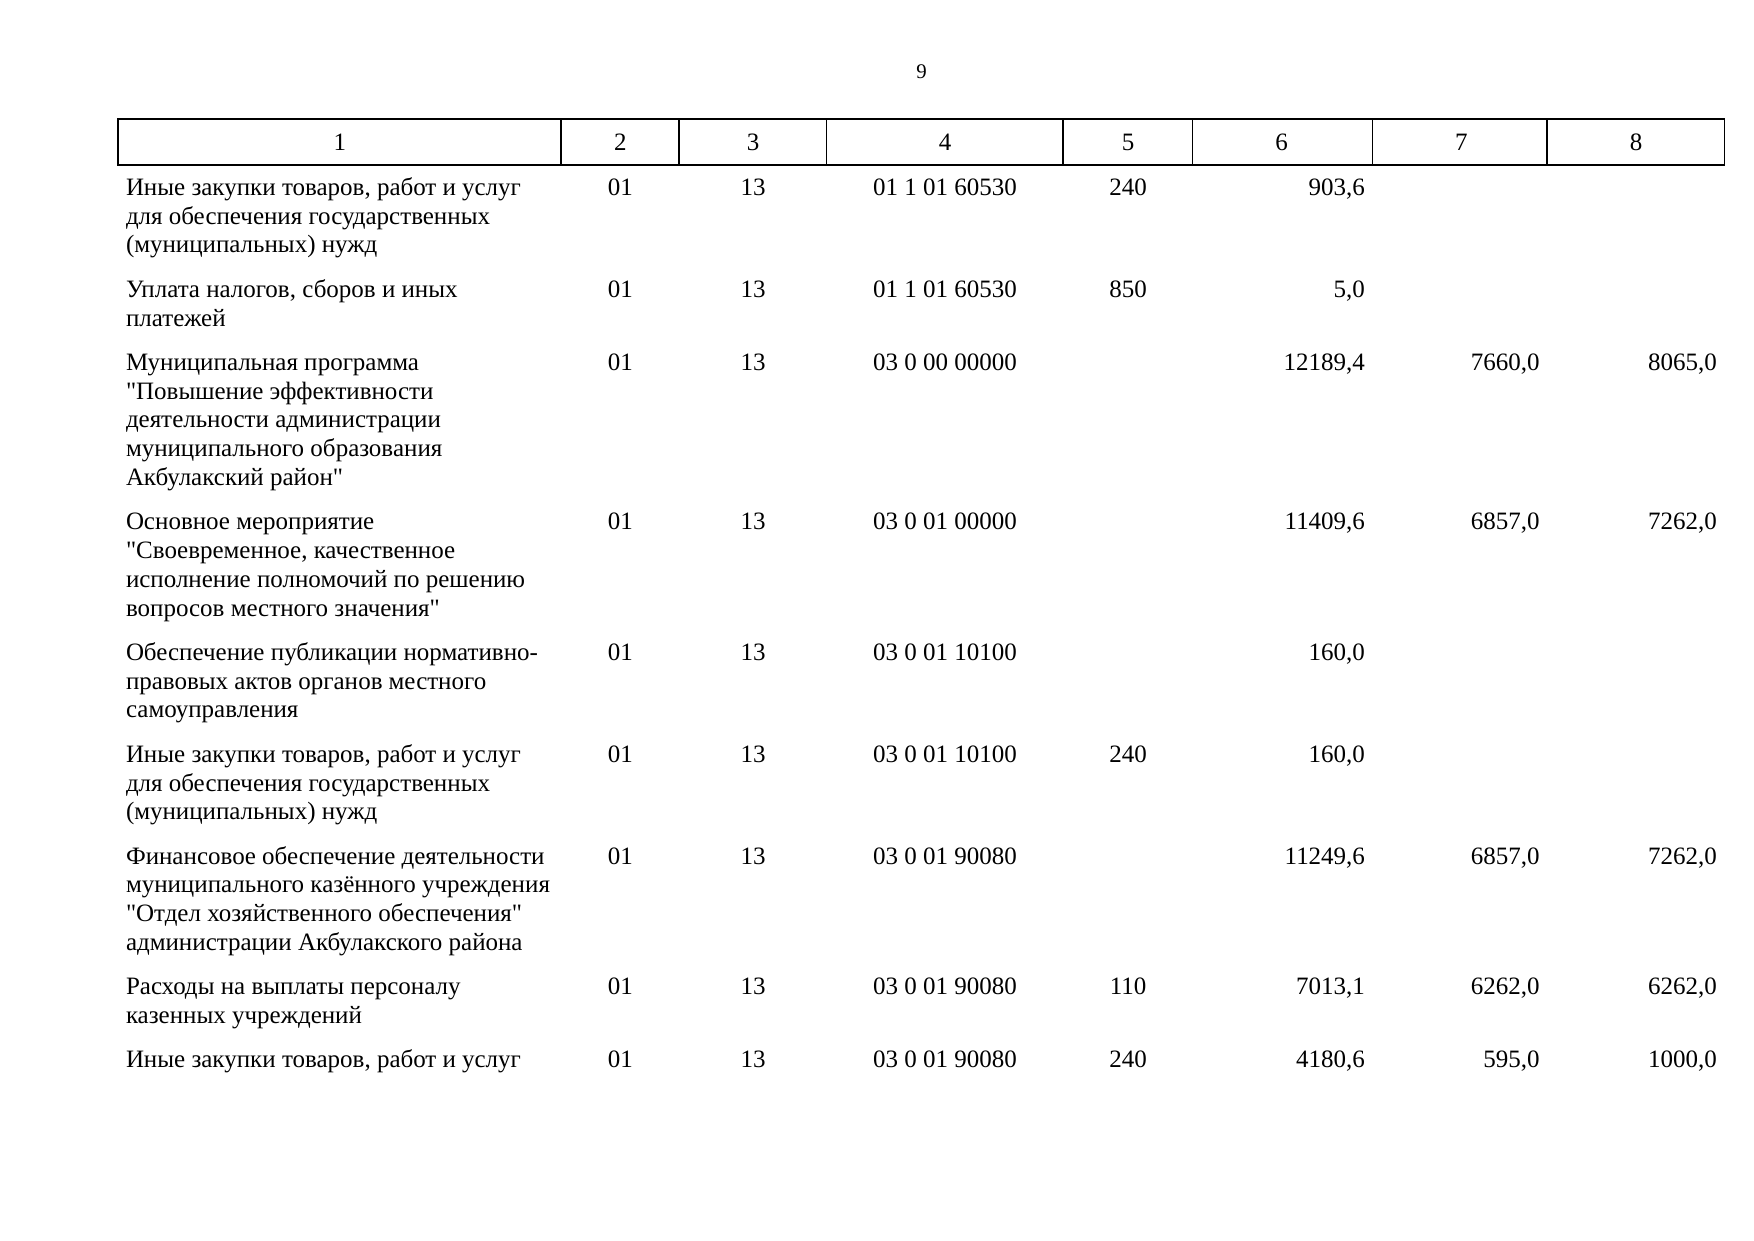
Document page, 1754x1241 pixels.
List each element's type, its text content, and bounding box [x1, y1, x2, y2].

table_header [827, 120, 1062, 164]
table_cell 03 0 01 90080 [827, 833, 1063, 963]
table_cell 7262,0 [1547, 499, 1724, 629]
table_cell 6262,0 [1547, 964, 1724, 1037]
table_cell 01 [561, 499, 679, 629]
table_header 7 [1380, 128, 1542, 156]
table_cell [1547, 629, 1724, 731]
table_cell 8065,0 [1547, 339, 1724, 498]
table_cell 595,0 [1372, 1037, 1547, 1081]
table_header 4 [835, 128, 1055, 156]
table_cell [1547, 266, 1724, 339]
table_cell 11249,6 [1193, 833, 1372, 963]
table_cell 01 [561, 731, 679, 833]
table_cell 13 [679, 833, 827, 963]
table_cell 03 0 01 10100 [827, 731, 1063, 833]
table_cell Муниципальная программа "Повышение эффективности деятельности администрации муниципального образования Акбулакский район" [118, 339, 561, 498]
table_cell 01 [561, 964, 679, 1037]
table_cell 01 [561, 266, 679, 339]
table_header 1 [126, 128, 553, 156]
table_cell 13 [679, 629, 827, 731]
table_cell 01 1 01 60530 [827, 166, 1063, 266]
table_cell 7262,0 [1547, 833, 1724, 963]
table_cell [1547, 731, 1724, 833]
table_cell 13 [679, 499, 827, 629]
table_header [680, 120, 826, 164]
table_cell [1372, 266, 1547, 339]
table_cell [1547, 166, 1724, 266]
table_cell 6262,0 [1372, 964, 1547, 1037]
table_header 5 [1071, 128, 1185, 156]
table_cell 03 0 01 90080 [827, 964, 1063, 1037]
table_cell Уплата налогов, сборов и иных платежей [118, 266, 561, 339]
table_cell [1063, 499, 1193, 629]
table_cell 6857,0 [1372, 833, 1547, 963]
table_header 6 [1201, 128, 1362, 156]
table_cell 03 0 01 10100 [827, 629, 1063, 731]
table_header [1548, 120, 1724, 164]
table_cell 160,0 [1193, 629, 1372, 731]
table_cell 01 [561, 1037, 679, 1081]
table_cell [1063, 833, 1193, 963]
table_header [562, 120, 678, 164]
table_cell [1063, 629, 1193, 731]
table_cell 01 [561, 833, 679, 963]
table_cell 12189,4 [1193, 339, 1372, 498]
table_cell 03 0 01 90080 [827, 1037, 1063, 1081]
table_cell 160,0 [1193, 731, 1372, 833]
table_cell Иные закупки товаров, работ и услуг [118, 1037, 561, 1081]
table_cell 11409,6 [1193, 499, 1372, 629]
table_cell 01 [561, 166, 679, 266]
table_cell 13 [679, 266, 827, 339]
table_cell 7013,1 [1193, 964, 1372, 1037]
table_cell 13 [679, 339, 827, 498]
table_cell 850 [1063, 266, 1193, 339]
table_header 2 [569, 128, 671, 156]
table_cell 13 [679, 166, 827, 266]
table_cell 240 [1063, 731, 1193, 833]
table_cell Финансовое обеспечение деятельности муниципального казённого учреждения "Отдел хозяйственного обеспечения" администрации Акбулакского района [118, 833, 561, 963]
table_header 3 [687, 128, 819, 156]
table_cell Иные закупки товаров, работ и услуг для обеспечения государственных (муниципальных) нужд [118, 731, 561, 833]
table_cell Основное мероприятие "Своевременное, качественное исполнение полномочий по решению вопросов местного значения" [118, 499, 561, 629]
table_cell 03 0 00 00000 [827, 339, 1063, 498]
table_cell 01 [561, 629, 679, 731]
table_cell Обеспечение публикации нормативно-правовых актов органов местного самоуправления [118, 629, 561, 731]
table_cell [1372, 731, 1547, 833]
table_cell [1372, 166, 1547, 266]
table_header [1193, 120, 1372, 164]
table_cell 7660,0 [1372, 339, 1547, 498]
table_cell 5,0 [1193, 266, 1372, 339]
table_header [119, 120, 560, 164]
table_cell 1000,0 [1547, 1037, 1724, 1081]
table_cell 903,6 [1193, 166, 1372, 266]
table_cell 03 0 01 00000 [827, 499, 1063, 629]
table_cell 01 1 01 60530 [827, 266, 1063, 339]
table_cell [1372, 629, 1547, 731]
table_cell Расходы на выплаты персоналу казенных учреждений [118, 964, 561, 1037]
table_cell 13 [679, 731, 827, 833]
table_cell 01 [561, 339, 679, 498]
table_cell 240 [1063, 1037, 1193, 1081]
table_cell [1063, 339, 1193, 498]
table_cell 110 [1063, 964, 1193, 1037]
table_cell 13 [679, 964, 827, 1037]
table_cell 240 [1063, 166, 1193, 266]
table_cell 4180,6 [1193, 1037, 1372, 1081]
table_header [1373, 120, 1546, 164]
table_header 8 [1555, 128, 1716, 156]
table_cell 13 [679, 1037, 827, 1081]
table_cell 6857,0 [1372, 499, 1547, 629]
table_header [1064, 120, 1192, 164]
table_cell Иные закупки товаров, работ и услуг для обеспечения государственных (муниципальных) нужд [118, 166, 561, 266]
